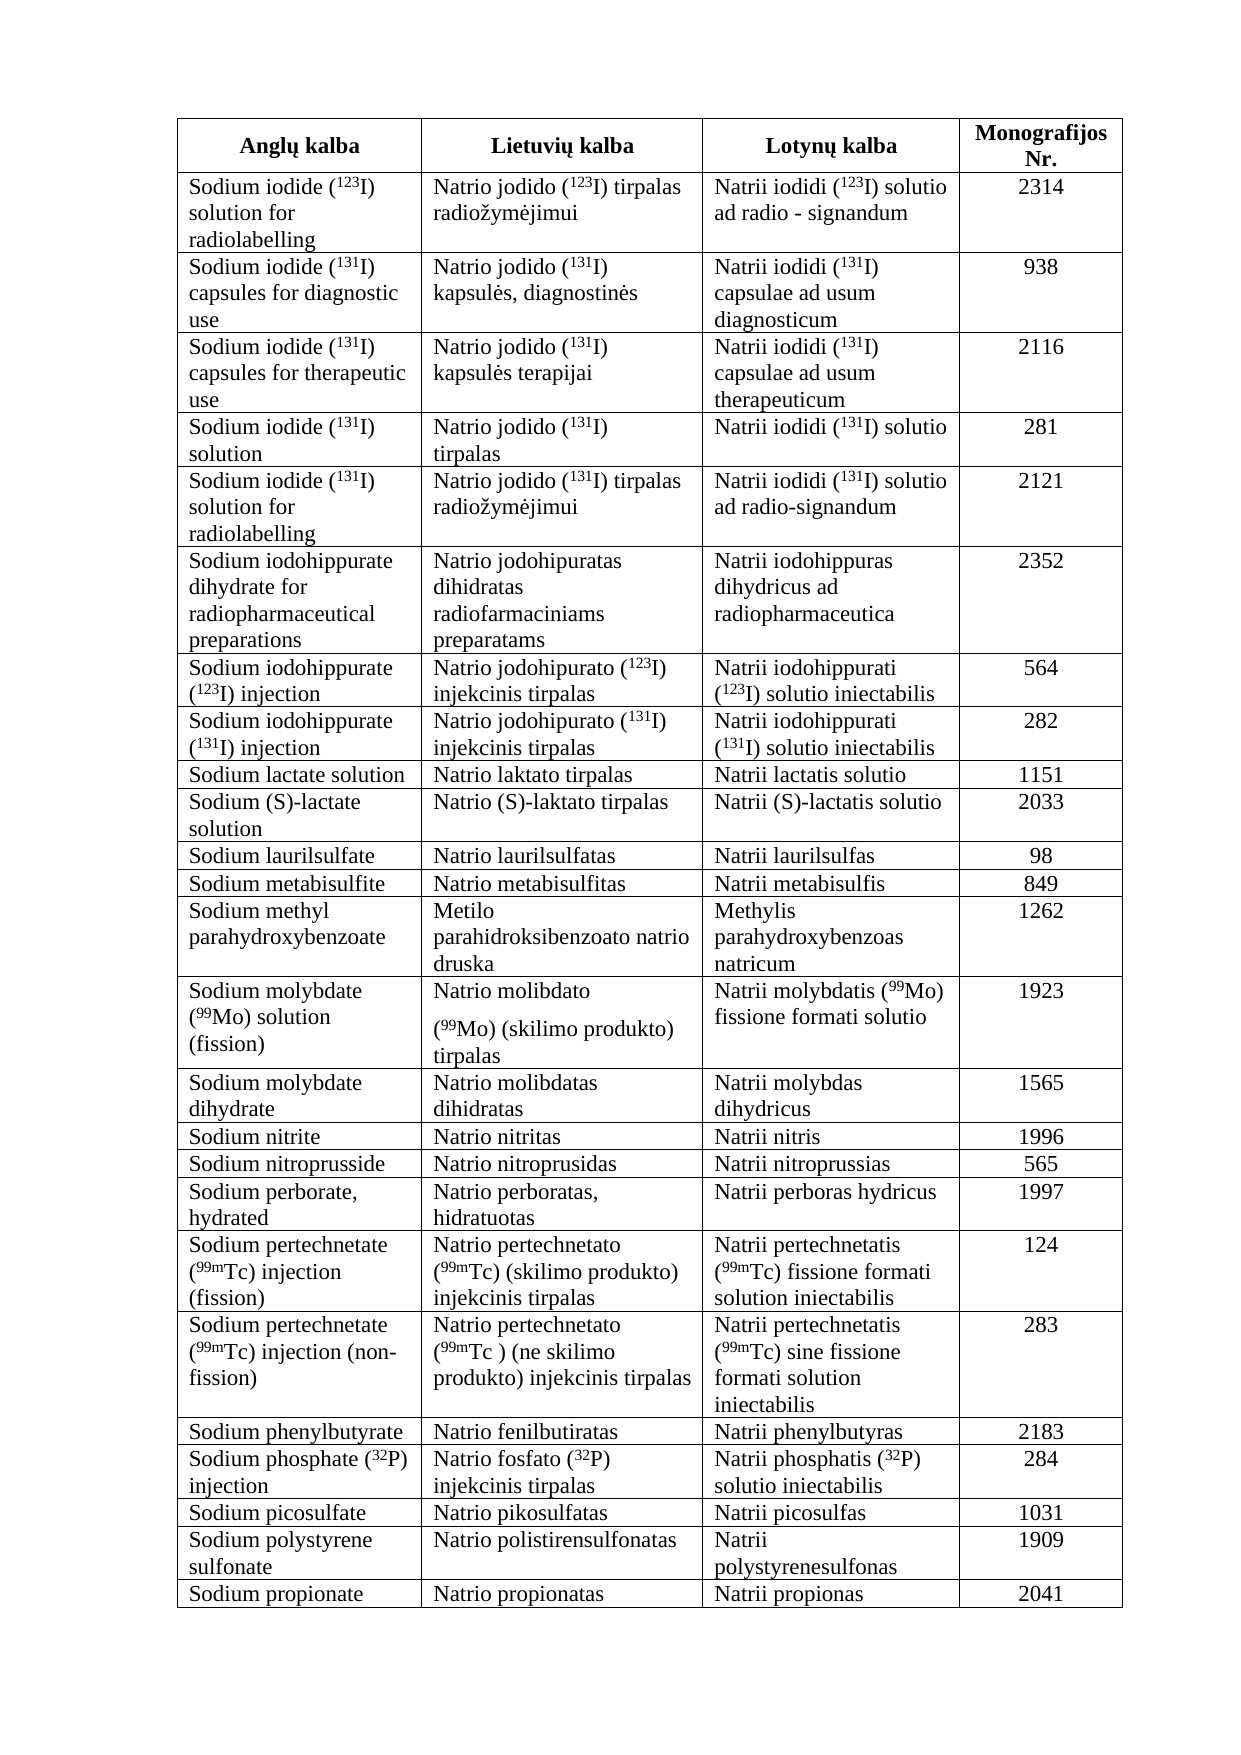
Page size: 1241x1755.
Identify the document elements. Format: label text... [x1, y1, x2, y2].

table_cell Sodium iodide (131I) capsules for therapeutic use [178, 333, 421, 412]
table_cell Natrio jodido (123I) tirpalas radiožymėjimui [422, 173, 702, 252]
table_cell Sodium metabisulfite [178, 870, 421, 896]
table_cell Natrio metabisulfitas [422, 870, 702, 896]
table_cell 1031 [960, 1499, 1122, 1526]
table_cell 1997 [960, 1178, 1122, 1230]
table_cell 1262 [960, 897, 1122, 976]
table_header Lietuvių kalba [422, 119, 702, 172]
table_cell Natrii perboras hydricus [703, 1178, 959, 1230]
table_cell Sodium pertechnetate (99mTc) injection (fission) [178, 1231, 421, 1311]
table_cell 1909 [960, 1527, 1122, 1579]
table_cell Sodium phenylbutyrate [178, 1418, 421, 1444]
table_cell 2352 [960, 547, 1122, 652]
table_cell Natrii iodidi (131I) solutio [703, 413, 959, 466]
table_cell Natrio perboratas, hidratuotas [422, 1178, 702, 1230]
table_cell Sodium nitroprusside [178, 1150, 421, 1177]
table_cell Natrii phenylbutyras [703, 1418, 959, 1444]
table_cell 2314 [960, 173, 1122, 252]
table_cell Sodium molybdate dihydrate [178, 1069, 421, 1122]
table_cell Natrii molybdatis (99Mo) fissione formati solutio [703, 977, 959, 1068]
table_cell 1996 [960, 1123, 1122, 1149]
table_cell Sodium iodide (131I) capsules for diagnostic use [178, 253, 421, 332]
table_cell Natrii molybdas dihydricus [703, 1069, 959, 1122]
table_cell 565 [960, 1150, 1122, 1177]
table_cell Sodium lactate solution [178, 761, 421, 787]
table_cell 938 [960, 253, 1122, 332]
table_cell Sodium polystyrene sulfonate [178, 1527, 421, 1579]
table_cell Sodium nitrite [178, 1123, 421, 1149]
table_cell Natrio jodido (131I) tirpalas radiožymėjimui [422, 467, 702, 546]
table_cell Natrio jodohipuratas dihidratas radiofarmaciniams preparatams [422, 547, 702, 652]
table_cell Natrio (S)-laktato tirpalas [422, 789, 702, 841]
table_cell Natrio fosfato (32P) injekcinis tirpalas [422, 1445, 702, 1498]
table_cell Natrio jodido (131I) kapsulės terapijai [422, 333, 702, 412]
table_cell Natrio jodohipurato (123I) injekcinis tirpalas [422, 654, 702, 706]
table_cell Natrio molibdato (99Mo) (skilimo produkto) tirpalas [422, 977, 702, 1068]
table_cell Natrii polystyrenesulfonas [703, 1527, 959, 1579]
table_cell Sodium iodide (123I) solution for radiolabelling [178, 173, 421, 252]
table_cell Sodium propionate [178, 1580, 421, 1607]
table_cell Methylis parahydroxybenzoas natricum [703, 897, 959, 976]
table_cell Metilo parahidroksibenzoato natrio druska [422, 897, 702, 976]
table_cell Natrii iodohippurati (131I) solutio iniectabilis [703, 707, 959, 760]
table_cell 124 [960, 1231, 1122, 1311]
table_cell Natrii nitris [703, 1123, 959, 1149]
table_cell Natrii lactatis solutio [703, 761, 959, 787]
table_header Monografijos Nr. [960, 119, 1122, 172]
table_cell Natrii (S)-lactatis solutio [703, 789, 959, 841]
table_cell Sodium (S)-lactate solution [178, 789, 421, 841]
table_cell Sodium iodide (131I) solution for radiolabelling [178, 467, 421, 546]
table_cell 1151 [960, 761, 1122, 787]
table_cell 2121 [960, 467, 1122, 546]
table_cell Natrii metabisulfis [703, 870, 959, 896]
table_cell Natrio laktato tirpalas [422, 761, 702, 787]
table_cell Natrio fenilbutiratas [422, 1418, 702, 1444]
table_cell Natrii phosphatis (32P) solutio iniectabilis [703, 1445, 959, 1498]
table_cell 281 [960, 413, 1122, 466]
table_cell Natrio pikosulfatas [422, 1499, 702, 1526]
table_cell 1923 [960, 977, 1122, 1068]
table_cell Natrio laurilsulfatas [422, 842, 702, 868]
table_cell Natrii propionas [703, 1580, 959, 1607]
table_cell Natrii picosulfas [703, 1499, 959, 1526]
table_cell Sodium pertechnetate (99mTc) injection (non-fission) [178, 1312, 421, 1417]
table_cell Natrio pertechnetato (99mTc) (skilimo produkto) injekcinis tirpalas [422, 1231, 702, 1311]
table_cell Natrio propionatas [422, 1580, 702, 1607]
table_cell Natrii iodidi (131I) capsulae ad usum therapeuticum [703, 333, 959, 412]
table_cell Natrii iodidi (131I) solutio ad radio-signandum [703, 467, 959, 546]
table_cell Sodium perborate, hydrated [178, 1178, 421, 1230]
table_cell Sodium picosulfate [178, 1499, 421, 1526]
table_cell Natrio molibdatas dihidratas [422, 1069, 702, 1122]
table_cell Sodium iodohippurate (123I) injection [178, 654, 421, 706]
table_cell Natrii iodohippuras dihydricus ad radiopharmaceutica [703, 547, 959, 652]
table_cell Sodium phosphate (32P) injection [178, 1445, 421, 1498]
table_cell Natrii pertechnetatis (99mTc) sine fissione formati solution iniectabilis [703, 1312, 959, 1417]
table_cell Sodium iodide (131I) solution [178, 413, 421, 466]
table_header Anglų kalba [178, 119, 421, 172]
table_cell Sodium laurilsulfate [178, 842, 421, 868]
table_cell Natrio nitritas [422, 1123, 702, 1149]
table_cell 282 [960, 707, 1122, 760]
table_cell Natrio jodohipurato (131I) injekcinis tirpalas [422, 707, 702, 760]
table_cell Sodium methyl parahydroxybenzoate [178, 897, 421, 976]
table_cell Natrii iodidi (123I) solutio ad radio - signandum [703, 173, 959, 252]
table_cell 2183 [960, 1418, 1122, 1444]
table_cell 283 [960, 1312, 1122, 1417]
table_cell Natrio polistirensulfonatas [422, 1527, 702, 1579]
table_cell 564 [960, 654, 1122, 706]
table_cell 1565 [960, 1069, 1122, 1122]
table_cell 2033 [960, 789, 1122, 841]
table_cell Sodium iodohippurate dihydrate for radiopharmaceutical preparations [178, 547, 421, 652]
table_cell 2041 [960, 1580, 1122, 1607]
table_cell Natrii laurilsulfas [703, 842, 959, 868]
table_header Lotynų kalba [703, 119, 959, 172]
table_cell 2116 [960, 333, 1122, 412]
table_cell Natrii pertechnetatis (99mTc) fissione formati solution iniectabilis [703, 1231, 959, 1311]
table_cell 284 [960, 1445, 1122, 1498]
table_cell Natrio pertechnetato (99mTc ) (ne skilimo produkto) injekcinis tirpalas [422, 1312, 702, 1417]
table_cell Natrii iodidi (131I) capsulae ad usum diagnosticum [703, 253, 959, 332]
table_cell Natrii nitroprussias [703, 1150, 959, 1177]
table_cell Natrio jodido (131I) kapsulės, diagnostinės [422, 253, 702, 332]
table_cell Natrii iodohippurati (123I) solutio iniectabilis [703, 654, 959, 706]
table_cell 849 [960, 870, 1122, 896]
table_cell Sodium iodohippurate (131I) injection [178, 707, 421, 760]
table_cell Sodium molybdate (99Mo) solution (fission) [178, 977, 421, 1068]
table_cell Natrio jodido (131I) tirpalas [422, 413, 702, 466]
table_cell Natrio nitroprusidas [422, 1150, 702, 1177]
table_cell 98 [960, 842, 1122, 868]
